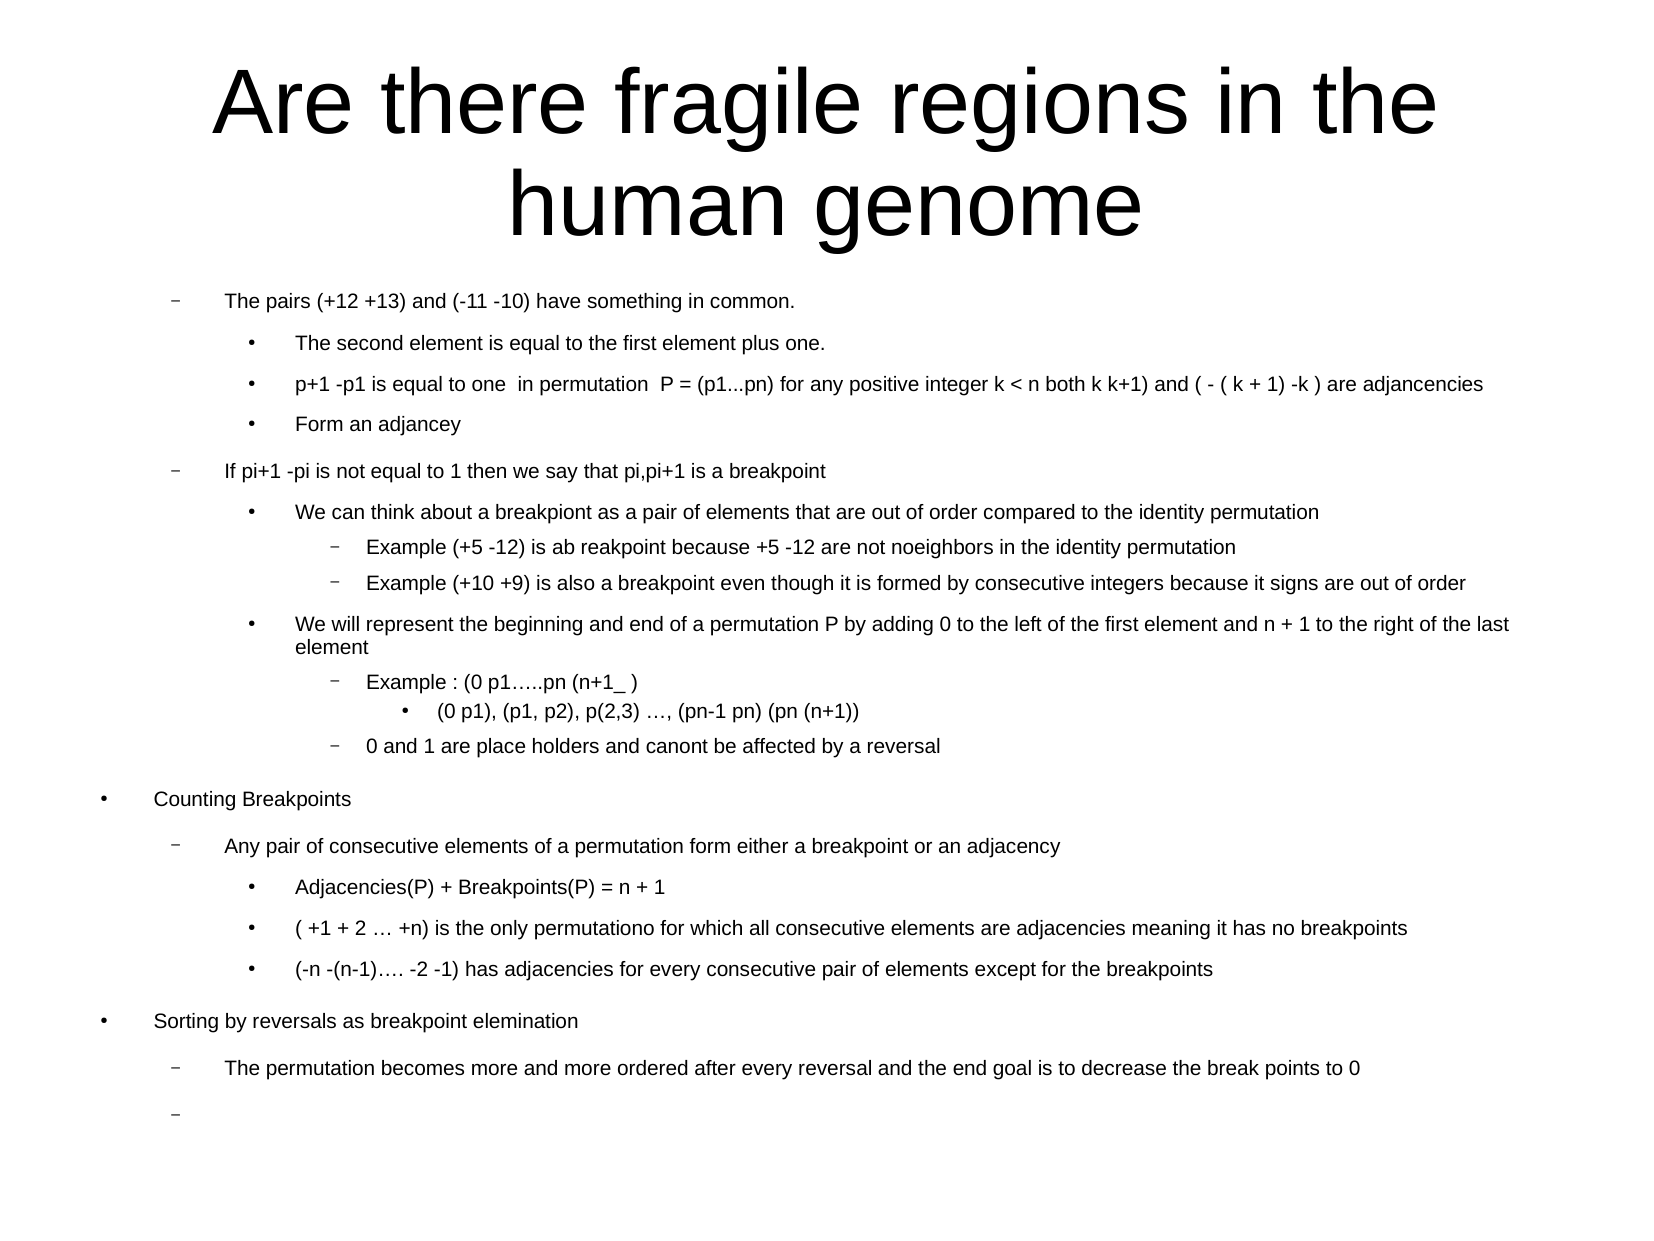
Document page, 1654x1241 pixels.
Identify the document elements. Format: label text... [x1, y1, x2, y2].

title Are there fragile regions in the human genome [82, 49, 1571, 257]
list The pairs (+12 +13) and (-11 -10) have something in common. The second element is equal to the first element plus one. p+1 -p1 is equal to one in permutation P = (p1...pn) for any positive integer k < n both k k+1) and ( - ( k + 1) -k ) are adjancencies Form an adjancey If pi+1 -pi is not equal to 1 then we say that pi,pi+1 is a breakpoint We can think about a breakpiont as a pair of elements that are out of order compared to the identity permutation Example (+5 -12) is ab reakpoint because +5 -12 are not noeighbors in the identity permutation Example (+10 +9) is also a breakpoint even though it is formed by consecutive integers because it signs are out of order We will represent the beginning and end of a permutation P by adding 0 to the left of the first element and n + 1 to the right of the last element Example : (0 p1…..pn (n+1_ ) (0 p1), (p1, p2), p(2,3) …, (pn-1 pn) (pn (n+1)) 0 and 1 are place holders and canont be affected by a reversal Counting Breakpoints Any pair of consecutive elements of a permutation form either a breakpoint or an adjacency Adjacencies(P) + Breakpoints(P) = n + 1 ( +1 + 2 … +n) is the only permutationo for which all consecutive elements are adjacencies meaning it has no breakpoints (-n -(n-1)…. -2 -1) has adjacencies for every consecutive pair of elements except for the breakpoints Sorting by reversals as breakpoint elemination The permutation becomes more and more ordered after every reversal and the end goal is to decrease the break points to 0 [82, 290, 1571, 1229]
